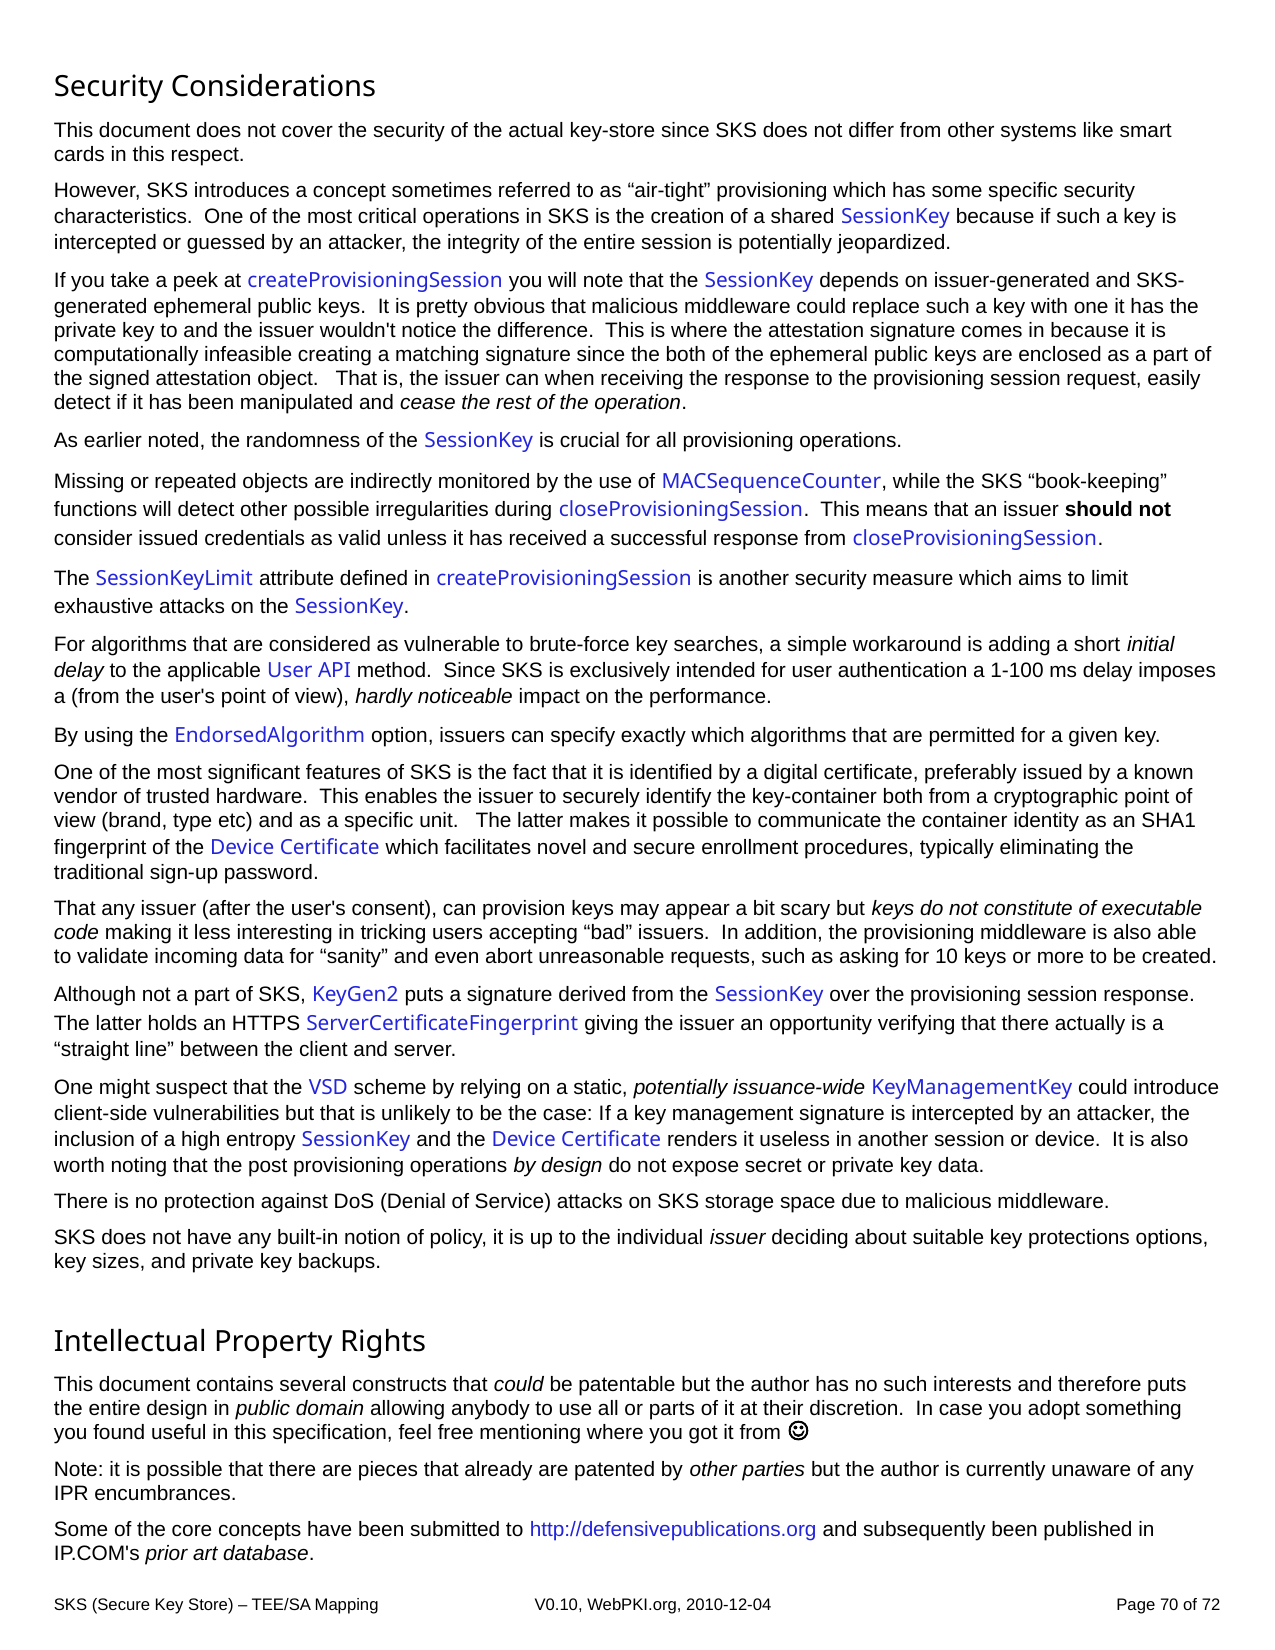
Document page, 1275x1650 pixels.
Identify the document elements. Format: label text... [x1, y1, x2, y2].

text For algorithms that are considered as vulnerable to brute-force key searches, a simple workaround is adding a short initial delay to the applicable User API method. Since SKS is exclusively intended for user authentication a 1-100 ms delay imposes a (from the user's point of view), hardly noticeable impact on the performance. [54, 632, 1221, 708]
text That any issuer (after the user's consent), can provision keys may appear a bit scary but keys do not constitute of executable code making it less interesting in tricking users accepting “bad” issuers. In addition, the provisioning middleware is also able to validate incoming data for “sanity” and even abort unreasonable requests, such as asking for 10 keys or more to be created. [54, 896, 1221, 968]
text There is no protection against DoS (Denial of Service) attacks on SKS storage space due to malicious middleware. [54, 1189, 1221, 1213]
text Missing or repeated objects are indirectly monitored by the use of MACSequenceCounter, while the SKS “book-keeping” functions will detect other possible irregularities during closeProvisioningSession. This means that an issuer should not consider issued credentials as valid unless it has received a successful response from closeProvisioningSession. [54, 466, 1221, 551]
subtitle Intellectual Property Rights [54, 1320, 1221, 1359]
text By using the EndorsedAlgorithm option, issuers can specify exactly which algorithms that are permitted for a given key. [54, 720, 1221, 748]
text The SessionKeyLimit attribute defined in createProvisioningSession is another security measure which aims to limit exhaustive attacks on the SessionKey. [54, 563, 1221, 620]
text Although not a part of SKS, KeyGen2 puts a signature derived from the SessionKey over the provisioning session response. The latter holds an HTTPS ServerCertificateFingerprint giving the issuer an opportunity verifying that there actually is a “straight line” between the client and server. [54, 979, 1221, 1060]
text Some of the core concepts have been submitted to http://defensivepublications.org and subsequently been published in IP.COM's prior art database. [54, 1516, 1221, 1564]
text If you take a peek at createProvisioningSession you will note that the SessionKey depends on issuer-generated and SKS-generated ephemeral public keys. It is pretty obvious that malicious middleware could replace such a key with one it has the private key to and the issuer wouldn't notice the difference. This is where the attestation signature comes in because it is computationally infeasible creating a matching signature since the both of the ephemeral public keys are enclosed as a part of the signed attestation object. That is, the issuer can when receiving the response to the provisioning session request, easily detect if it has been manipulated and cease the rest of the operation. [54, 266, 1221, 414]
text SKS does not have any built-in notion of policy, it is up to the individual issuer deciding about suitable key protections options, key sizes, and private key backups. [54, 1224, 1221, 1272]
text This document contains several constructs that could be patentable but the author has no such interests and therefore puts the entire design in public domain allowing anybody to use all or parts of it at their discretion. In case you adopt something you found useful in this specification, feel free mentioning where you got it from  [54, 1372, 1221, 1445]
text This document does not cover the security of the actual key-store since SKS does not differ from other systems like smart cards in this respect. [54, 118, 1221, 166]
text One might suspect that the VSD scheme by relying on a static, potentially issuance-wide KeyManagementKey could introduce client-side vulnerabilities but that is unlikely to be the case: If a key management signature is intercepted by an attacker, the inclusion of a high entropy SessionKey and the Device Certificate renders it useless in another session or device. It is also worth noting that the post provisioning operations by design do not expose secret or private key data. [54, 1072, 1221, 1177]
text As earlier noted, the randomness of the SessionKey is crucial for all provisioning operations. [54, 426, 1221, 454]
subtitle Security Considerations [54, 66, 1221, 105]
text Note: it is possible that there are pieces that already are patented by other parties but the author is currently unaware of any IPR encumbrances. [54, 1457, 1221, 1504]
text One of the most significant features of SKS is the fact that it is identified by a digital certificate, preferably issued by a known vendor of trusted hardware. This enables the issuer to securely identify the key-container both from a cryptographic point of view (brand, type etc) and as a specific unit. The latter makes it possible to communicate the container identity as an SHA1 fingerprint of the Device Certificate which facilitates novel and secure enrollment procedures, typically eliminating the traditional sign-up password. [54, 760, 1221, 884]
text However, SKS introduces a concept sometimes referred to as “air-tight” provisioning which has some specific security characteristics. One of the most critical operations in SKS is the creation of a shared SessionKey because if such a key is intercepted or guessed by an attacker, the integrity of the entire session is potentially jeopardized. [54, 177, 1221, 254]
